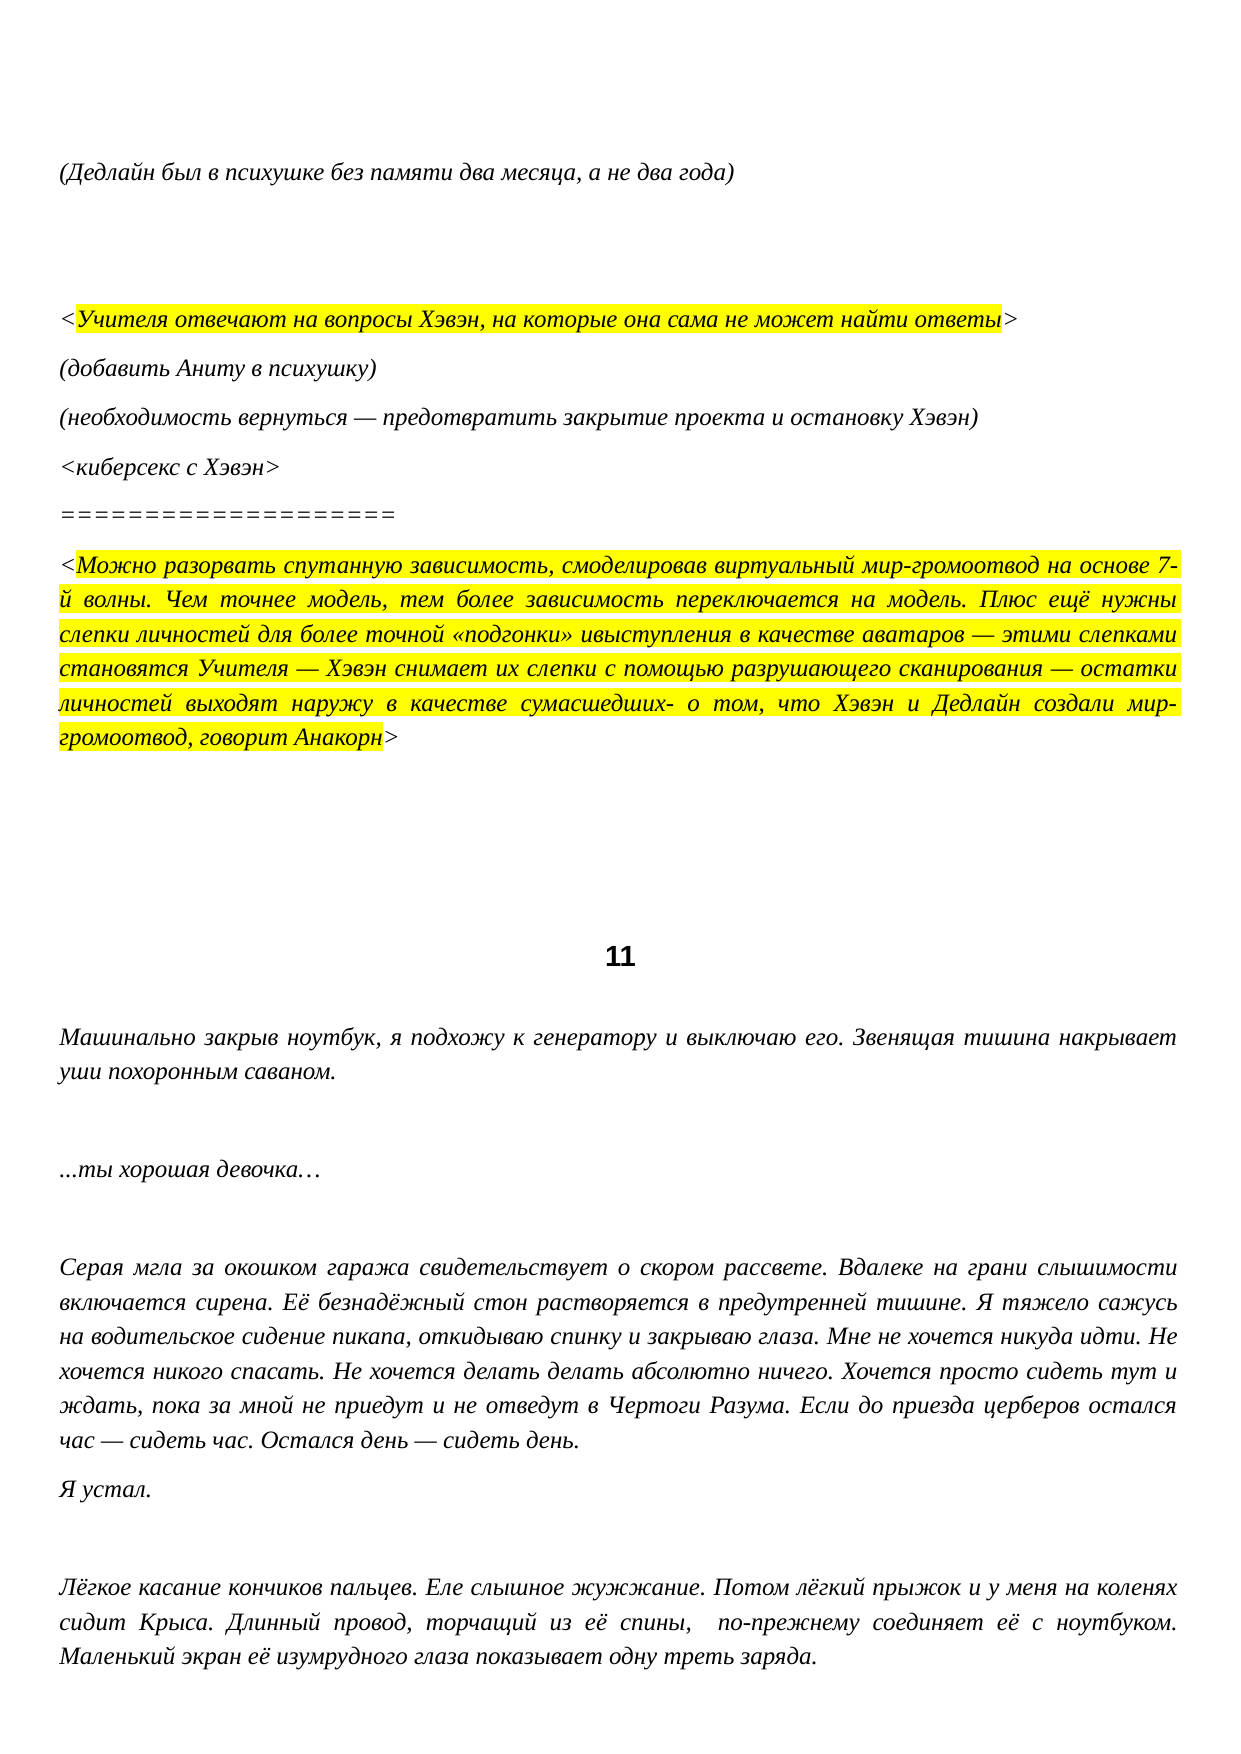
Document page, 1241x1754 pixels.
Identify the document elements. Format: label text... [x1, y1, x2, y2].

subtitle 11 [59, 939, 1181, 973]
text ...ты хорошая девочка… [59, 1154, 1181, 1183]
text Машинально закрыв ноутбук, я подхожу к генератору и выключаю его. Звенящая тишина накрывает уши похоронным саваном. [59, 1022, 1181, 1085]
text Лёгкое касание кончиков пальцев. Еле слышное жужжание. Потом лёгкий прыжок и у меня на коленях сидит Крыса. Длинный провод, торчащий из её спины, по-прежнему соединяет её с ноутбуком. Маленький экран её изумрудного глаза показывает одну треть заряда. [59, 1572, 1181, 1670]
text (необходимость вернуться — предотвратить закрытие проекта и остановку Хэвэн) [59, 402, 1181, 431]
text (Дедлайн был в психушке без памяти два месяца, а не два года) [59, 157, 1181, 186]
text Серая мгла за окошком гаража свидетельствует о скором рассвете. Вдалеке на грани слышимости включается сирена. Её безнадёжный стон растворяется в предутренней тишине. Я тяжело сажусь на водительское сидение пикапа, откидываю спинку и закрываю глаза. Мне не хочется никуда идти. Не хочется никого спасать. Не хочется делать делать абсолютно ничего. Хочется просто сидеть тут и ждать, пока за мной не приедут и не отведут в Чертоги Разума. Если до приезда церберов остался час — сидеть час. Остался день — сидеть день. [59, 1252, 1181, 1454]
text <Учителя отвечают на вопросы Хэвэн, на которые она сама не может найти ответы> [59, 304, 1181, 333]
text (добавить Аниту в психушку) [59, 353, 1181, 382]
text Я устал. [59, 1474, 1181, 1503]
text ==================== [59, 501, 1181, 529]
text <Можно разорвать спутанную зависимость, смоделировав виртуальный мир-громоотвод на основе 7-й волны. Чем точнее модель, тем более зависимость переключается на модель. Плюс ещё нужны слепки личностей для более точной «подгонки» ивыступления в качестве аватаров — этими слепками становятся Учителя — Хэвэн снимает их слепки с помощью разрушающего сканирования — остатки личностей выходят наружу в качестве сумасшедших- о том, что Хэвэн и Дедлайн создали мир-громоотвод, говорит Анакорн> [59, 550, 1181, 751]
text <киберсекс с Хэвэн> [59, 452, 1181, 480]
